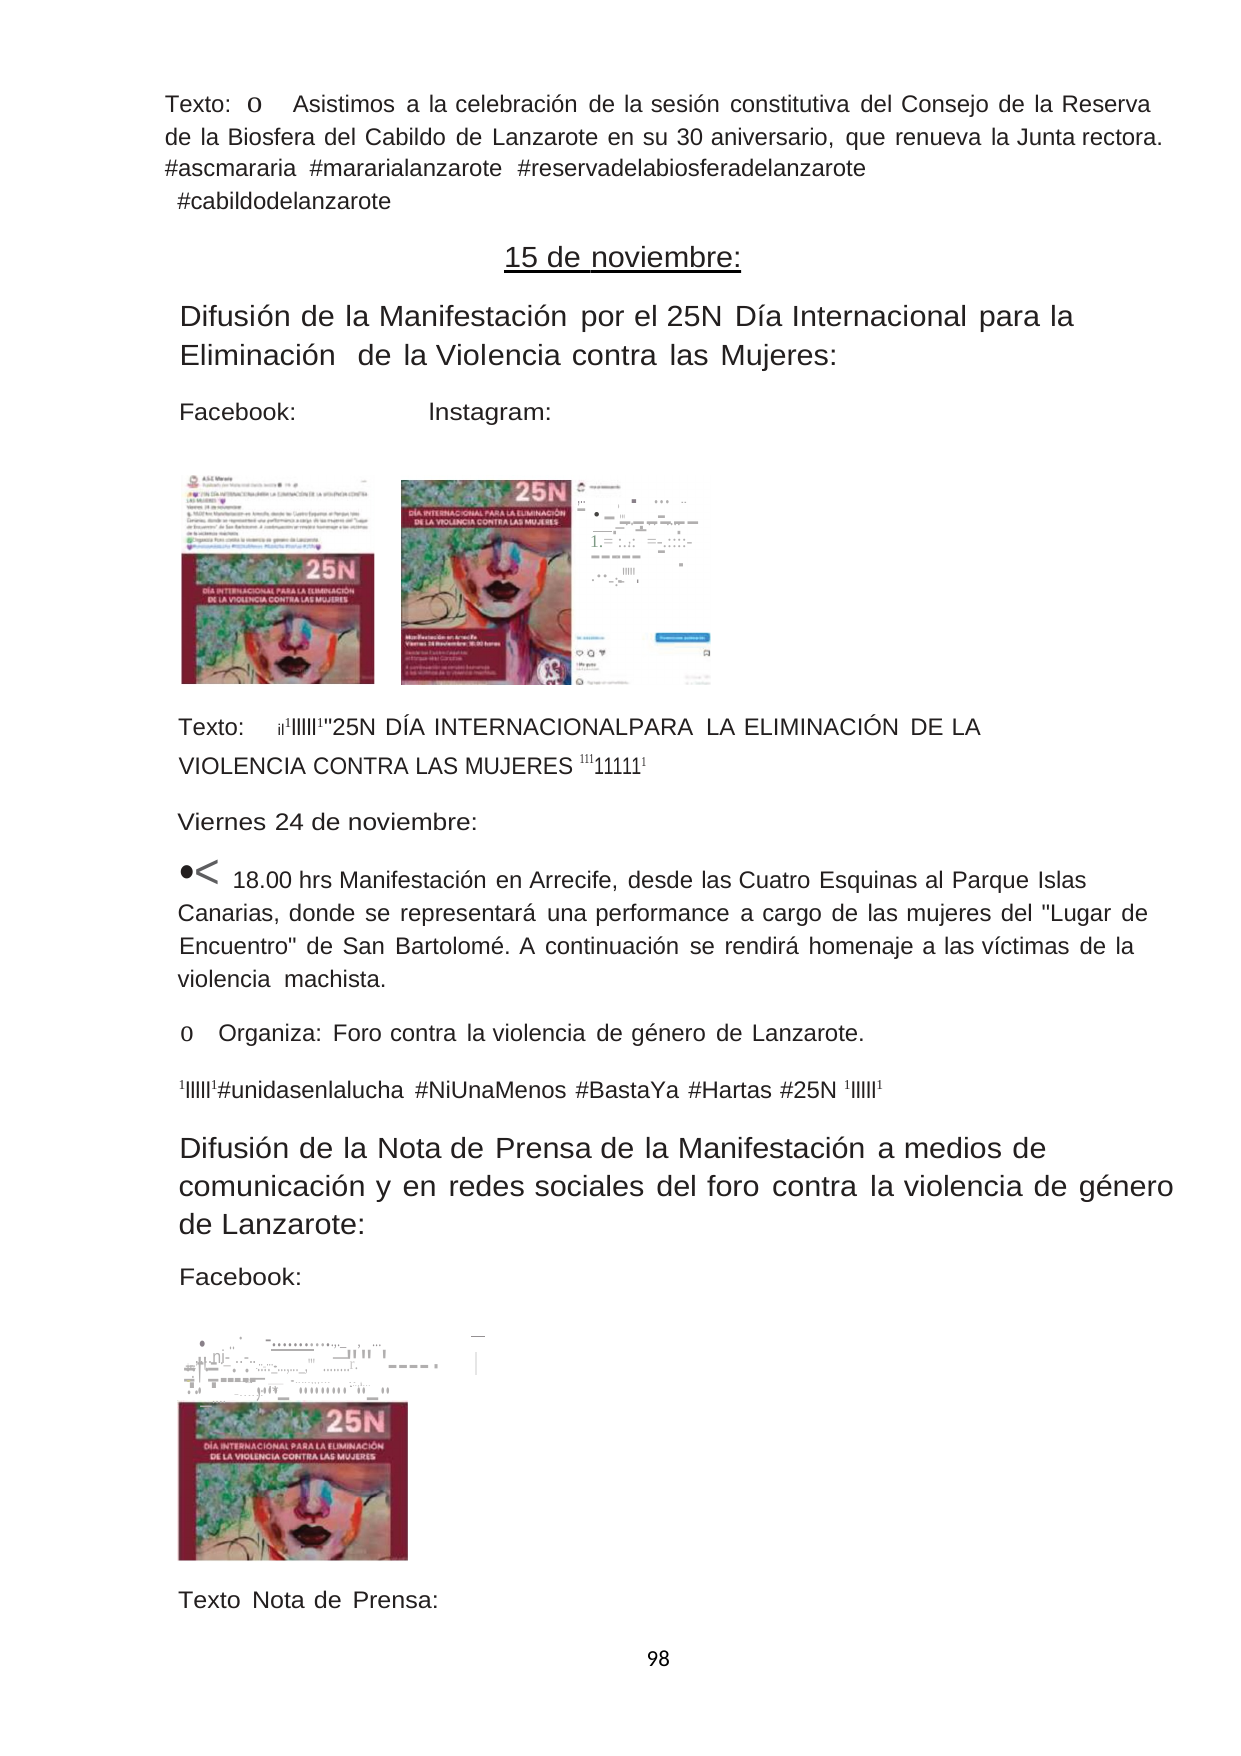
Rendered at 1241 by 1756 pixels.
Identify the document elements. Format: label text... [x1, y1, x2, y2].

text .. [229, 1330, 235, 1354]
text Encuentro" de San Bartolomé. A continuación se rendirá homenaje a las víctimas de la violencia machista. [177, 932, 1172, 992]
text Texto: o Asistimos a la celebración de la sesión constitutiva del Consejo de la Reserva de la Biosfera del Cabildo de Lanzarote en su 30 aniversario, que renueva la Junta rectora. #ascmararia #mararialanzarote #reservadelabiosferadelanzarote [164, 83, 1167, 182]
text Texto: il1lllll1"25N DÍA INTERNACIONALPARA LA ELIMINACIÓN DE LA VIOLENCIA CONTRA LAS MUJERES 111111111 [178, 713, 1114, 779]
text Difusión de la Nota de Prensa de la Manifestación a medios de comunicación y en redes sociales del foro contra la violencia de género de Lanzarote: [178, 1131, 1176, 1241]
text Texto Nota de Prensa: [178, 1586, 1184, 1613]
text #cabildodelanzarote [177, 187, 1184, 215]
text 1lllll1#unidasenlalucha #NiUnaMenos #BastaYa #Hartas #25N 1lllll1 [178, 1076, 1184, 1103]
text Viernes 24 de noviembre: [177, 808, 1184, 836]
text Facebook: lnstagram: [179, 398, 1184, 426]
text Difusión de la Manifestación por el 25N Día Internacional para la Eliminación de la Violencia contra las Mujeres: [179, 299, 1172, 371]
text o Organiza: Foro contra la violencia de género de Lanzarote. [180, 1012, 1184, 1048]
text Facebook: [179, 1268, 1184, 1290]
text •< 18.00 hrs Manifestación en Arrecife, desde las Cuatro Esquinas al Parque Islas Canarias, donde se representará una performance a cargo de las mujeres del "Lugar de [177, 842, 1172, 927]
text 15 de noviembre: [504, 240, 1184, 274]
text ...._.·._-............,._","...'----· [186, 1290, 1184, 1361]
